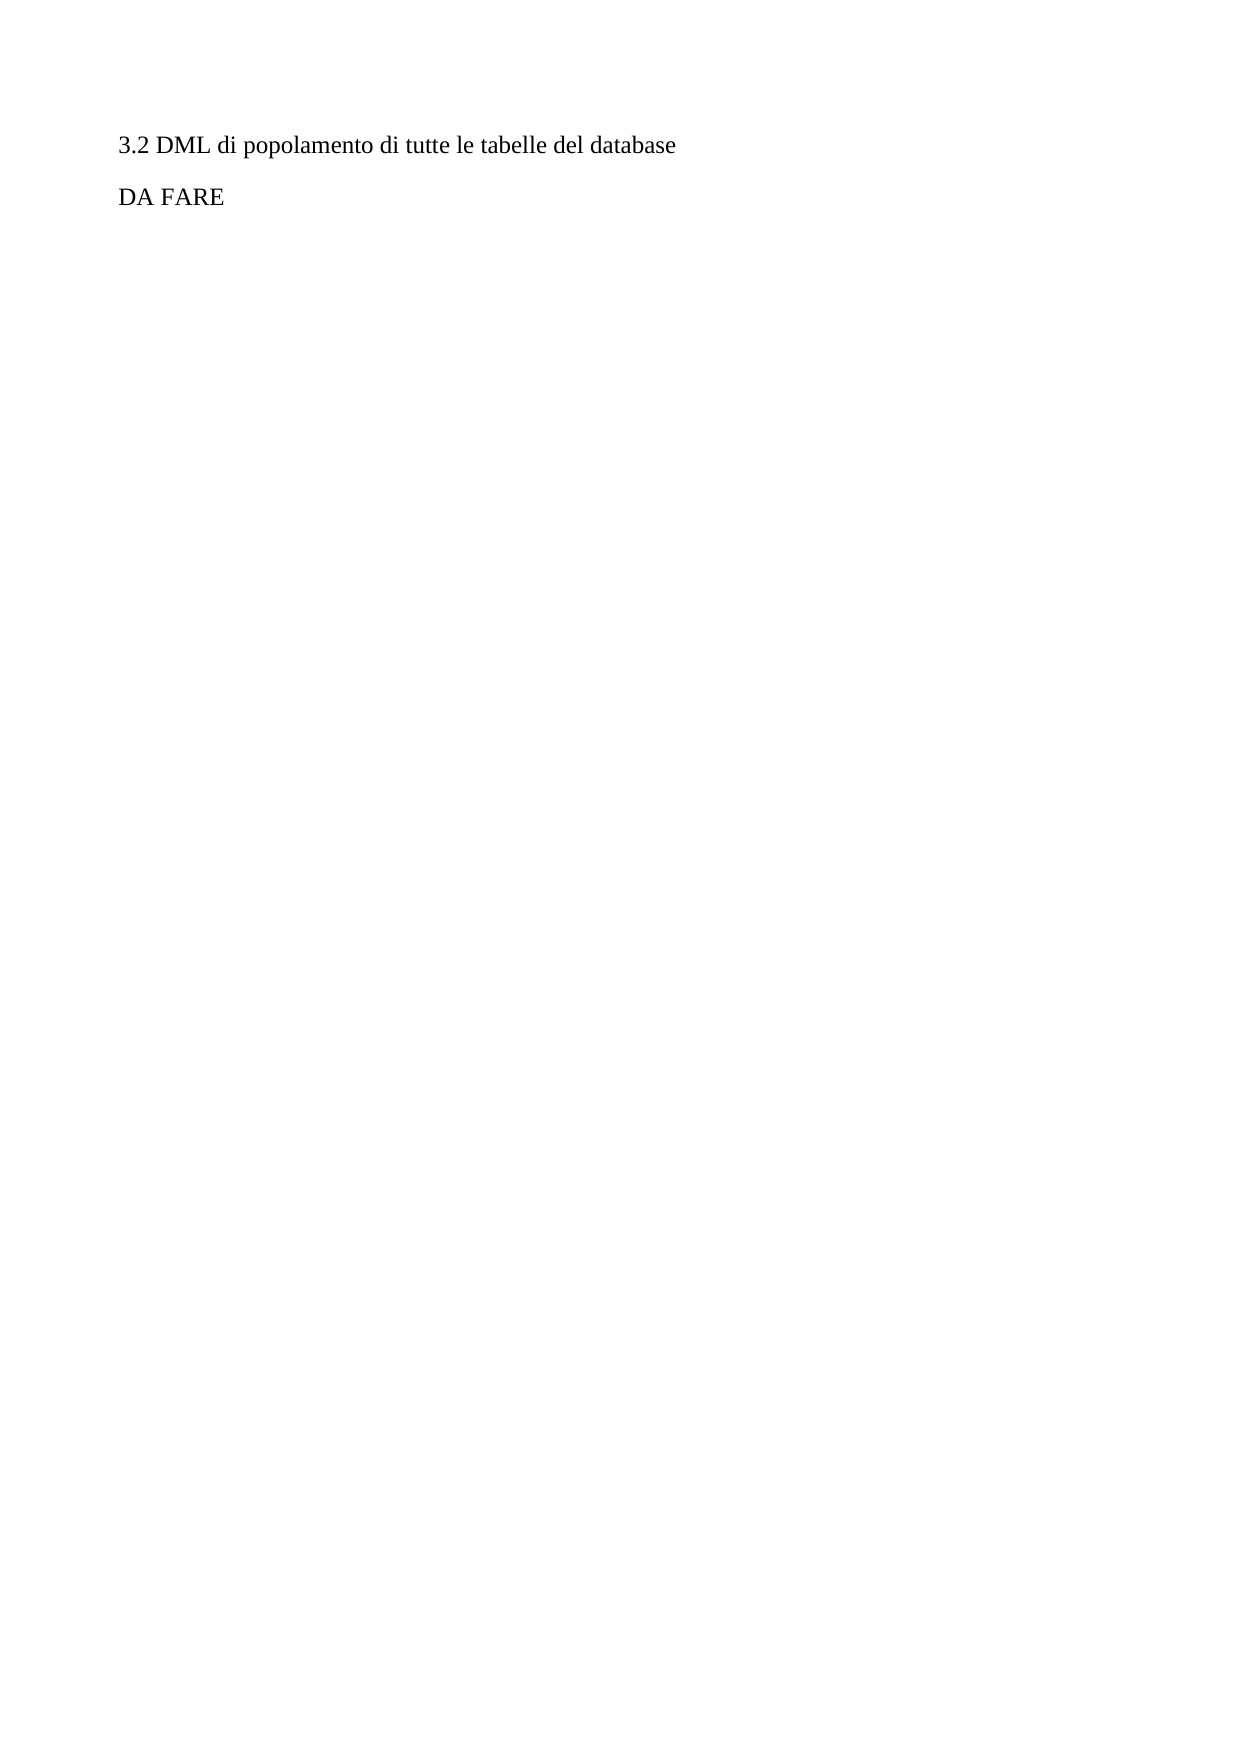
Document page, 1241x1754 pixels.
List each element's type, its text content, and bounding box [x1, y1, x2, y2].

text DA FARE [118, 182, 1122, 211]
text 3.2 DML di popolamento di tutte le tabelle del database [118, 130, 1122, 159]
